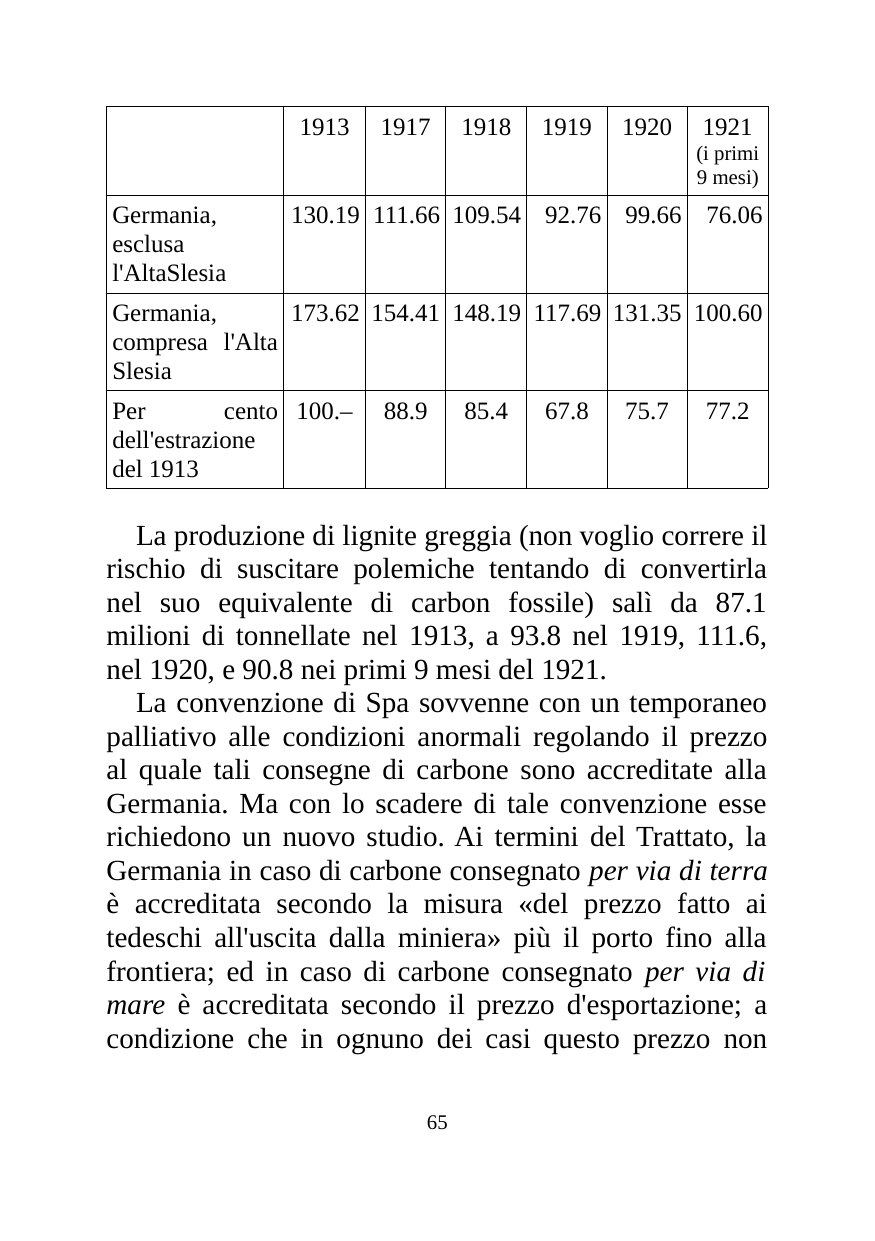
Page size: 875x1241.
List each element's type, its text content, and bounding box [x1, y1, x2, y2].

table_cell 100.60 [688, 294, 768, 390]
table_cell 173.62 [284, 294, 365, 390]
table_header [107, 107, 283, 195]
table_header 1921 (i primi 9 mesi) [688, 107, 768, 195]
table_header 1917 [366, 107, 445, 195]
table_cell 88.9 [366, 391, 445, 488]
table_cell 75.7 [608, 391, 687, 488]
text La produzione di lignite greggia (non voglio correre il rischio di suscitare polemiche tentando di convertirla nel suo equivalente di carbon fossile) salì da 87.1 milioni di tonnellate nel 1913, a 93.8 nel 1919, 111.6, nel 1920, e 90.8 nei primi 9 mesi del 1921. [106, 518, 768, 685]
table_cell 85.4 [446, 391, 526, 488]
table_cell 67.8 [527, 391, 607, 488]
table_cell 99.66 [608, 196, 687, 292]
table_header 1919 [527, 107, 607, 195]
table_cell Germania, esclusa l'AltaSlesia [107, 196, 283, 292]
table_cell 130.19 [284, 196, 365, 292]
table_cell 117.69 [527, 294, 607, 390]
table_header 1918 [446, 107, 526, 195]
table_header 1920 [608, 107, 687, 195]
table_header 1913 [284, 107, 365, 195]
table_cell Per cento dell'estrazione del 1913 [107, 391, 283, 488]
table_cell 100.– [284, 391, 365, 488]
table_cell 76.06 [688, 196, 768, 292]
table_cell 148.19 [446, 294, 526, 390]
table_cell 92.76 [527, 196, 607, 292]
table_cell 109.54 [446, 196, 526, 292]
table_cell 131.35 [608, 294, 687, 390]
text La convenzione di Spa sovvenne con un temporaneo palliativo alle condizioni anormali regolando il prezzo al quale tali consegne di carbone sono accreditate alla Germania. Ma con lo scadere di tale convenzione esse richiedono un nuovo studio. Ai termini del Trattato, la Germania in caso di carbone consegnato per via di terra è accreditata secondo la misura «del prezzo fatto ai tedeschi all'uscita dalla miniera» più il porto fino alla frontiera; ed in caso di carbone consegnato per via di mare è accreditata secondo il prezzo d'esportazione; a condizione che in ognuno dei casi questo prezzo non [106, 685, 768, 1054]
table_cell Germania, compresa l'Alta Slesia [107, 294, 283, 390]
table_cell 111.66 [366, 196, 445, 292]
table_cell 77.2 [688, 391, 768, 488]
table_cell 154.41 [366, 294, 445, 390]
